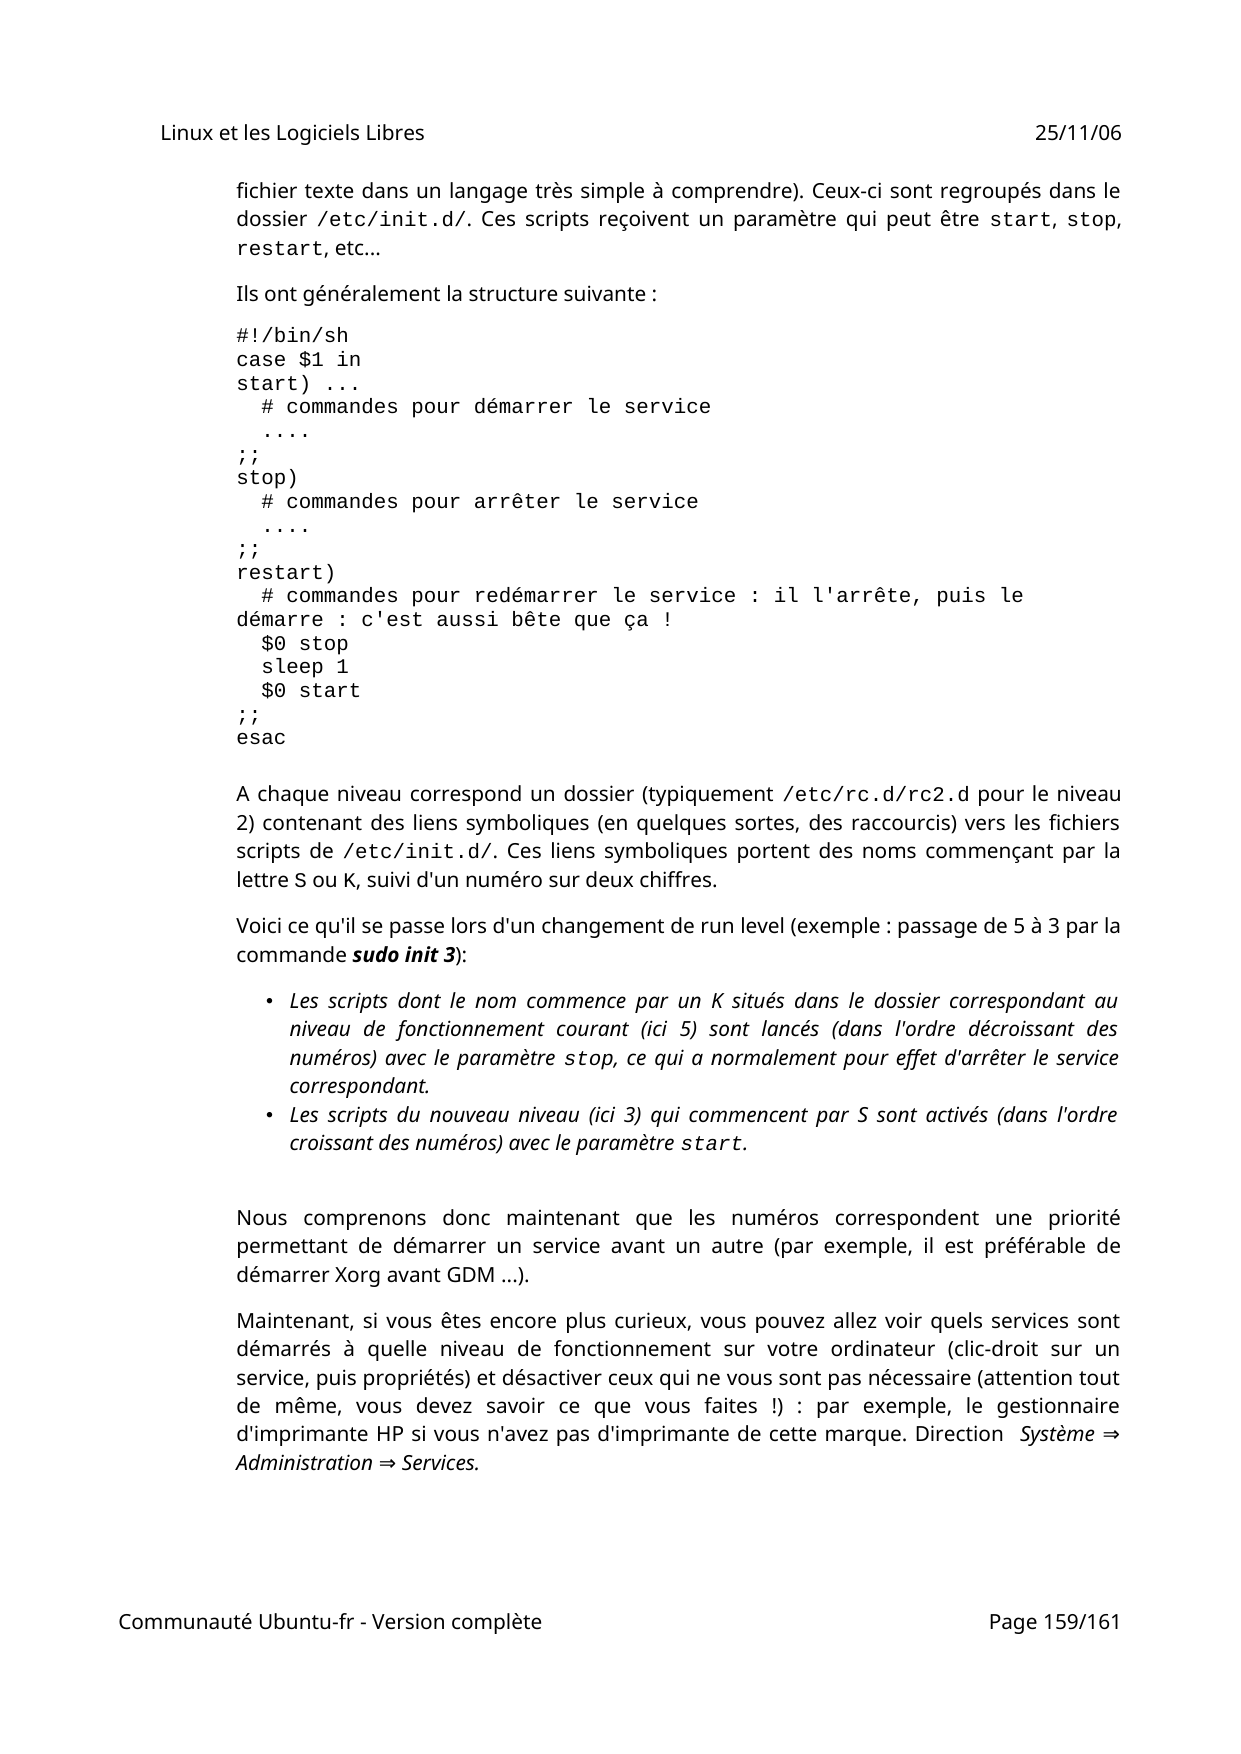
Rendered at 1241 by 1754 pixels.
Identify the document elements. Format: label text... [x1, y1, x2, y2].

list Les scripts dont le nom commence par un K situés dans le dossier correspondant au niveau de fonctionnement courant (ici 5) sont lancés (dans l'ordre décroissant des numéros) avec le paramètre stop, ce qui a normalement pour effet d'arrêter le service correspondant. [266, 986, 1122, 1100]
text ;; [236, 444, 1122, 467]
text stop) [236, 467, 1122, 491]
text Ils ont généralement la structure suivante : [236, 279, 1122, 308]
text Nous comprenons donc maintenant que les numéros correspondent une priorité permettant de démarrer un service avant un autre (par exemple, il est préférable de démarrer Xorg avant GDM ...). [236, 1203, 1122, 1288]
text .... [236, 514, 1122, 538]
text ;; [236, 704, 1122, 727]
text Maintenant, si vous êtes encore plus curieux, vous pouvez allez voir quels services sont démarrés à quelle niveau de fonctionnement sur votre ordinateur (clic-droit sur un service, puis propriétés) et désactiver ceux qui ne vous sont pas nécessaire (attention tout de même, vous devez savoir ce que vous faites !) : par exemple, le gestionnaire d'imprimante HP si vous n'avez pas d'imprimante de cette marque. Direction Système ⇒ Administration ⇒ Services. [236, 1306, 1122, 1476]
text $0 start [236, 680, 1122, 704]
text .... [236, 420, 1122, 444]
text # commandes pour arrêter le service [236, 491, 1122, 514]
text restart) [236, 562, 1122, 586]
text #!/bin/sh [236, 325, 1122, 349]
text fichier texte dans un langage très simple à comprendre). Ceux-ci sont regroupés dans le dossier /etc/init.d/. Ces scripts reçoivent un paramètre qui peut être start, stop, restart, etc... [236, 176, 1122, 262]
text # commandes pour démarrer le service [236, 396, 1122, 420]
text case $1 in [236, 349, 1122, 373]
text $0 stop [236, 633, 1122, 656]
text A chaque niveau correspond un dossier (typiquement /etc/rc.d/rc2.d pour le niveau 2) contenant des liens symboliques (en quelques sortes, des raccourcis) vers les fichiers scripts de /etc/init.d/. Ces liens symboliques portent des noms commençant par la lettre S ou K, suivi d'un numéro sur deux chiffres. [236, 751, 1122, 893]
text Voici ce qu'il se passe lors d'un changement de run level (exemple : passage de 5 à 3 par la commande sudo init 3): [236, 911, 1122, 968]
list Les scripts du nouveau niveau (ici 3) qui commencent par S sont activés (dans l'ordre croissant des numéros) avec le paramètre start. [266, 1100, 1122, 1157]
text ;; [236, 538, 1122, 562]
text esac [236, 727, 1122, 751]
text sleep 1 [236, 656, 1122, 680]
text # commandes pour redémarrer le service : il l'arrête, puis le démarre : c'est aussi bête que ça ! [236, 586, 1122, 633]
text start) ... [236, 373, 1122, 396]
